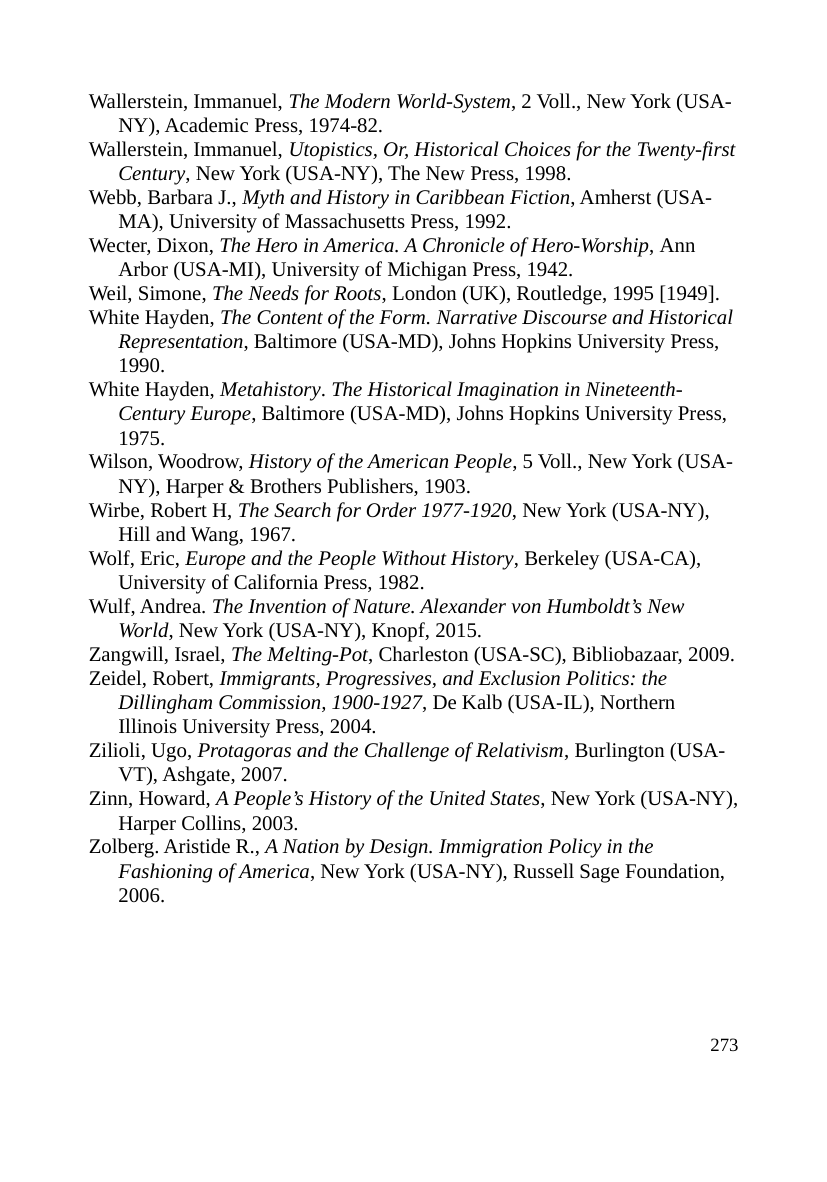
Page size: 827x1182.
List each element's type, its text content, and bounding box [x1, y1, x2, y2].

text Wallerstein, Immanuel, The Modern World-System, 2 Voll., New York (USA-NY), Academic Press, 1974-82. [88, 88, 738, 137]
text Zinn, Howard, A People’s History of the United States, New York (USA-NY), Harper Collins, 2003. [88, 786, 738, 834]
text Wulf, Andrea. The Invention of Nature. Alexander von Humboldt’s New World, New York (USA-NY), Knopf, 2015. [88, 594, 738, 642]
text Wolf, Eric, Europe and the People Without History, Berkeley (USA-CA), University of California Press, 1982. [88, 546, 738, 594]
text Zangwill, Israel, The Melting-Pot, Charleston (USA-SC), Bibliobazaar, 2009. [88, 642, 738, 666]
text White Hayden, Metahistory. The Historical Imagination in Nineteenth-Century Europe, Baltimore (USA-MD), Johns Hopkins University Press, 1975. [88, 377, 738, 449]
text Zeidel, Robert, Immigrants, Progressives, and Exclusion Politics: the Dillingham Commission, 1900-1927, De Kalb (USA-IL), Northern Illinois University Press, 2004. [88, 666, 738, 738]
text Zilioli, Ugo, Protagoras and the Challenge of Relativism, Burlington (USA-VT), Ashgate, 2007. [88, 738, 738, 786]
text Webb, Barbara J., Myth and History in Caribbean Fiction, Amherst (USA-MA), University of Massachusetts Press, 1992. [88, 185, 738, 233]
text Wallerstein, Immanuel, Utopistics, Or, Historical Choices for the Twenty-first Century, New York (USA-NY), The New Press, 1998. [88, 137, 738, 185]
text Zolberg. Aristide R., A Nation by Design. Immigration Policy in the Fashioning of America, New York (USA-NY), Russell Sage Foundation, 2006. [88, 834, 738, 907]
text White Hayden, The Content of the Form. Narrative Discourse and Historical Representation, Baltimore (USA-MD), Johns Hopkins University Press, 1990. [88, 305, 738, 377]
text Weil, Simone, The Needs for Roots, London (UK), Routledge, 1995 [1949]. [88, 281, 738, 305]
text Wirbe, Robert H, The Search for Order 1977-1920, New York (USA-NY), Hill and Wang, 1967. [88, 498, 738, 546]
text Wilson, Woodrow, History of the American People, 5 Voll., New York (USA-NY), Harper & Brothers Publishers, 1903. [88, 449, 738, 498]
text Wecter, Dixon, The Hero in America. A Chronicle of Hero-Worship, Ann Arbor (USA-MI), University of Michigan Press, 1942. [88, 233, 738, 281]
